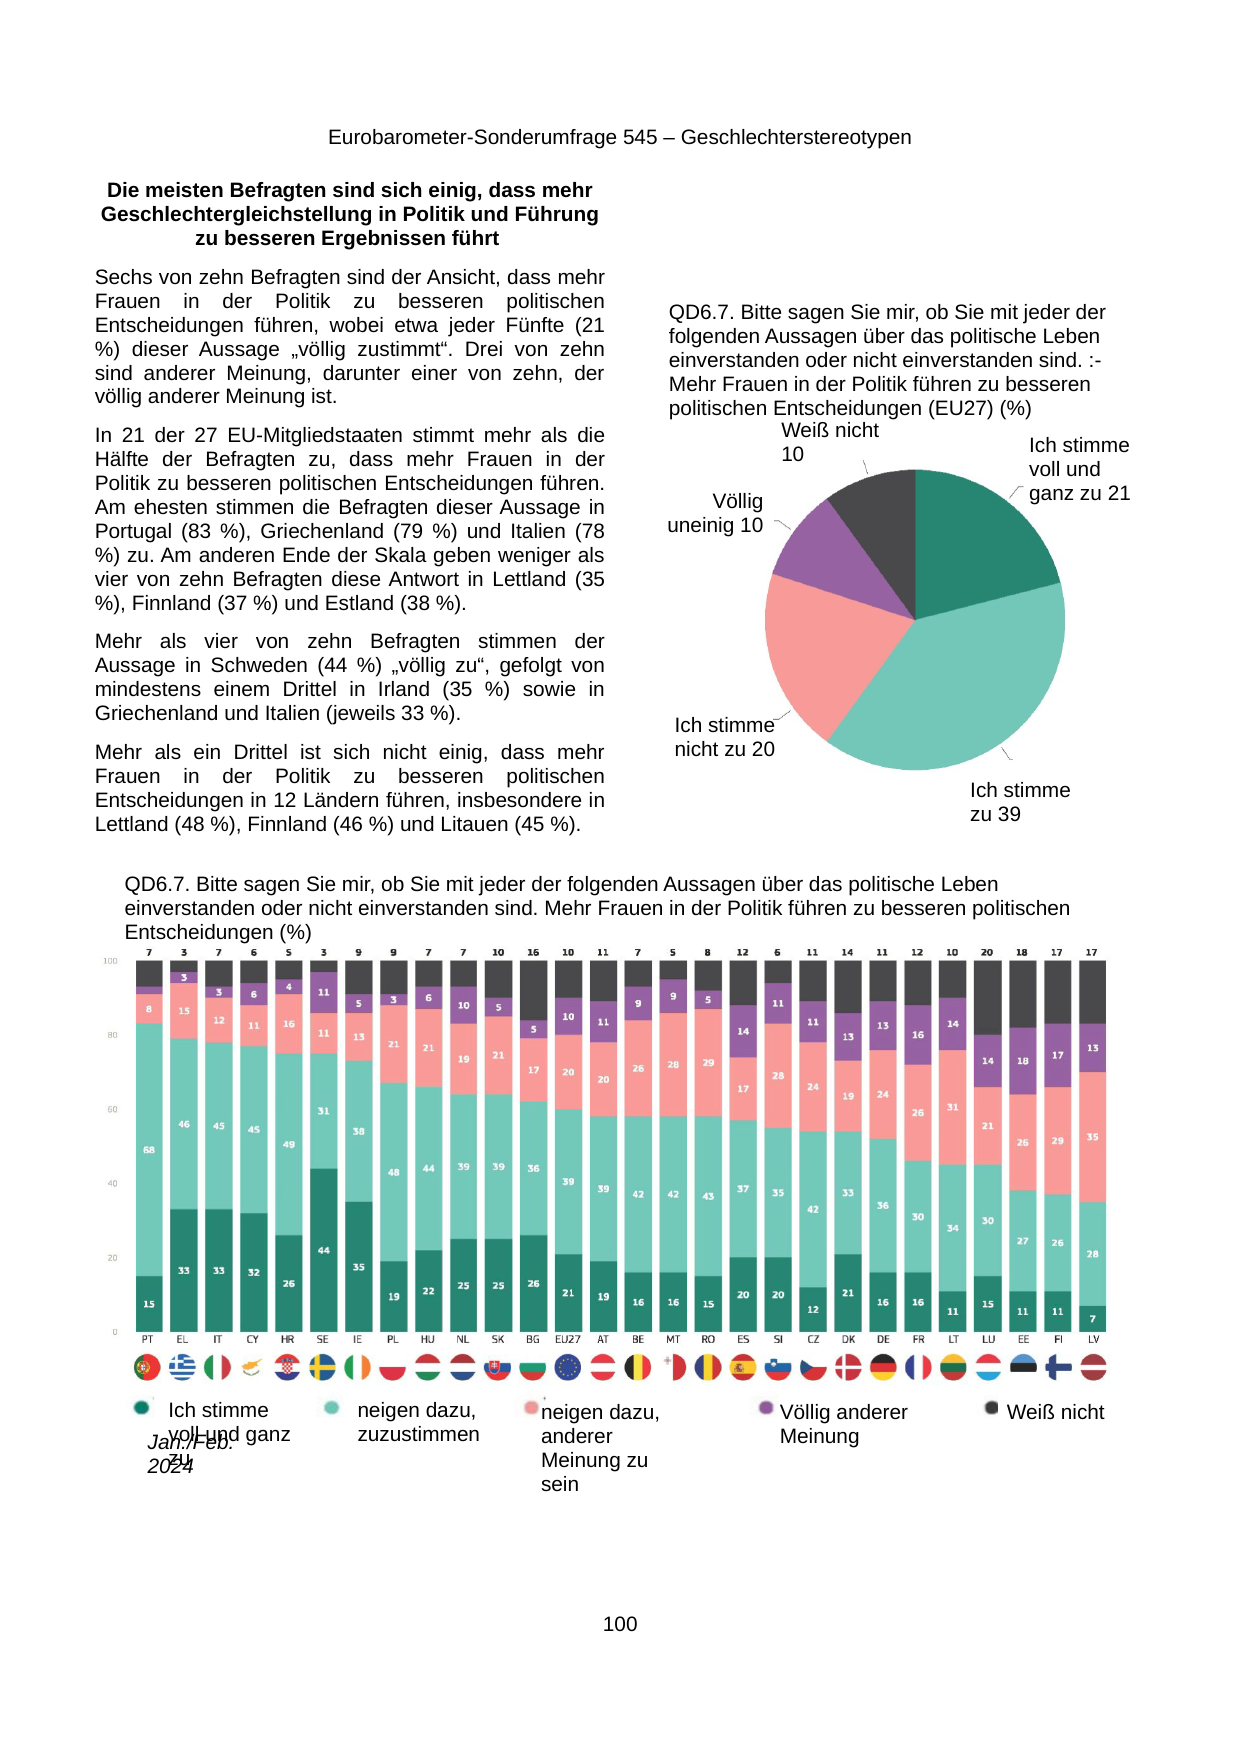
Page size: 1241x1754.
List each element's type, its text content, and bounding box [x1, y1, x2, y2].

picture [796, 1409, 802, 1418]
picture [94, 941, 1111, 1388]
picture [544, 1409, 549, 1418]
text Mehr als vier von zehn Befragten stimmen der Aussage in Schweden (44 %) „völlig zu“, gefolgt von mindestens einem Drittel in Irland (35 %) sowie in Griechenland und Italien (jeweils 33 %). [94, 629, 605, 725]
picture [123, 1391, 998, 1418]
picture [594, 1409, 599, 1418]
picture [851, 1409, 856, 1418]
text Die meisten Befragten sind sich einig, dass mehr Geschlechtergleichstellung in Politik und Führung zu besseren Ergebnissen führt [94, 178, 605, 250]
picture [760, 460, 1066, 777]
text In 21 der 27 EU-Mitgliedstaaten stimmt mehr als die Hälfte der Befragten zu, dass mehr Frauen in der Politik zu besseren politischen Entscheidungen führen. Am ehesten stimmen die Befragten dieser Aussage in Portugal (83 %), Griechenland (79 %) und Italien (78 %) zu. Am anderen Ende der Skala geben weniger als vier von zehn Befragten diese Antwort in Lettland (35 %), Finnland (37 %) und Estland (38 %). [94, 423, 605, 614]
text Mehr als ein Drittel ist sich nicht einig, dass mehr Frauen in der Politik zu besseren politischen Entscheidungen in 12 Ländern führen, insbesondere in Lettland (48 %), Finnland (46 %) und Litauen (45 %). [94, 739, 605, 835]
text Sechs von zehn Befragten sind der Ansicht, dass mehr Frauen in der Politik zu besseren politischen Entscheidungen führen, wobei etwa jeder Fünfte (21 %) dieser Aussage „völlig zustimmt“. Drei von zehn sind anderer Meinung, darunter einer von zehn, der völlig anderer Meinung ist. [94, 264, 605, 408]
